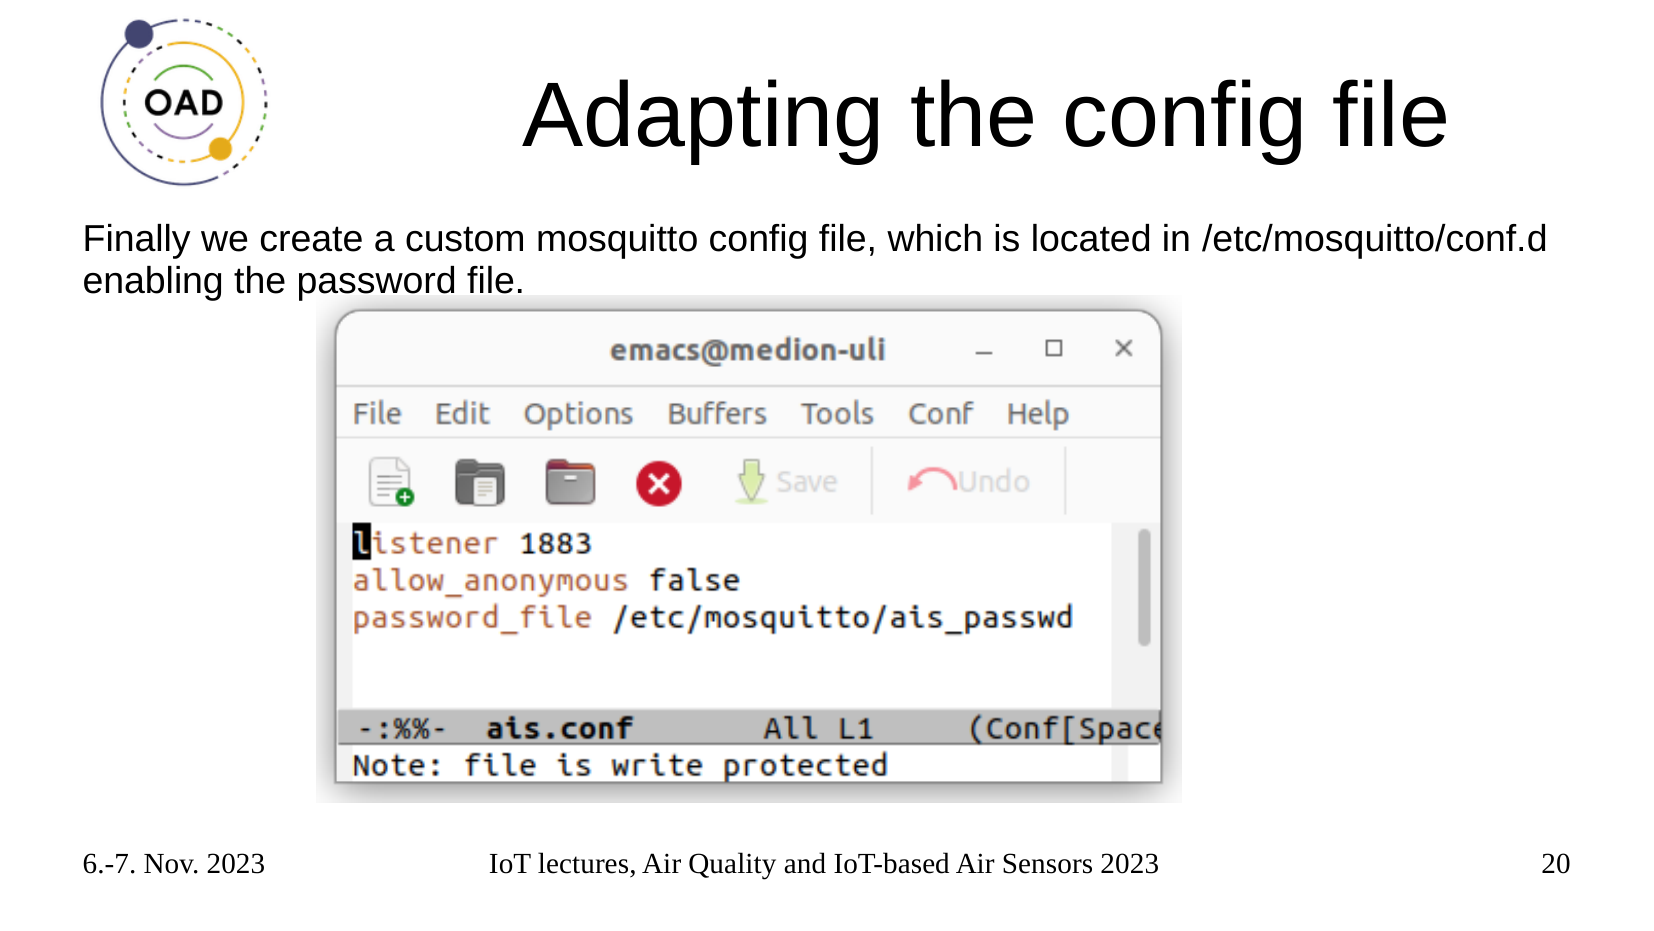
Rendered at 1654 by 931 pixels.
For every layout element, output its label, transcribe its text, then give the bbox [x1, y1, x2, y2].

title Adapting the config file [403, 37, 1571, 193]
list Finally we create a custom mosquitto config file, which is located in /etc/mosquitto/conf.d enabling the password file. [82, 217, 1571, 758]
picture [59, 4, 303, 207]
picture [316, 295, 1182, 803]
